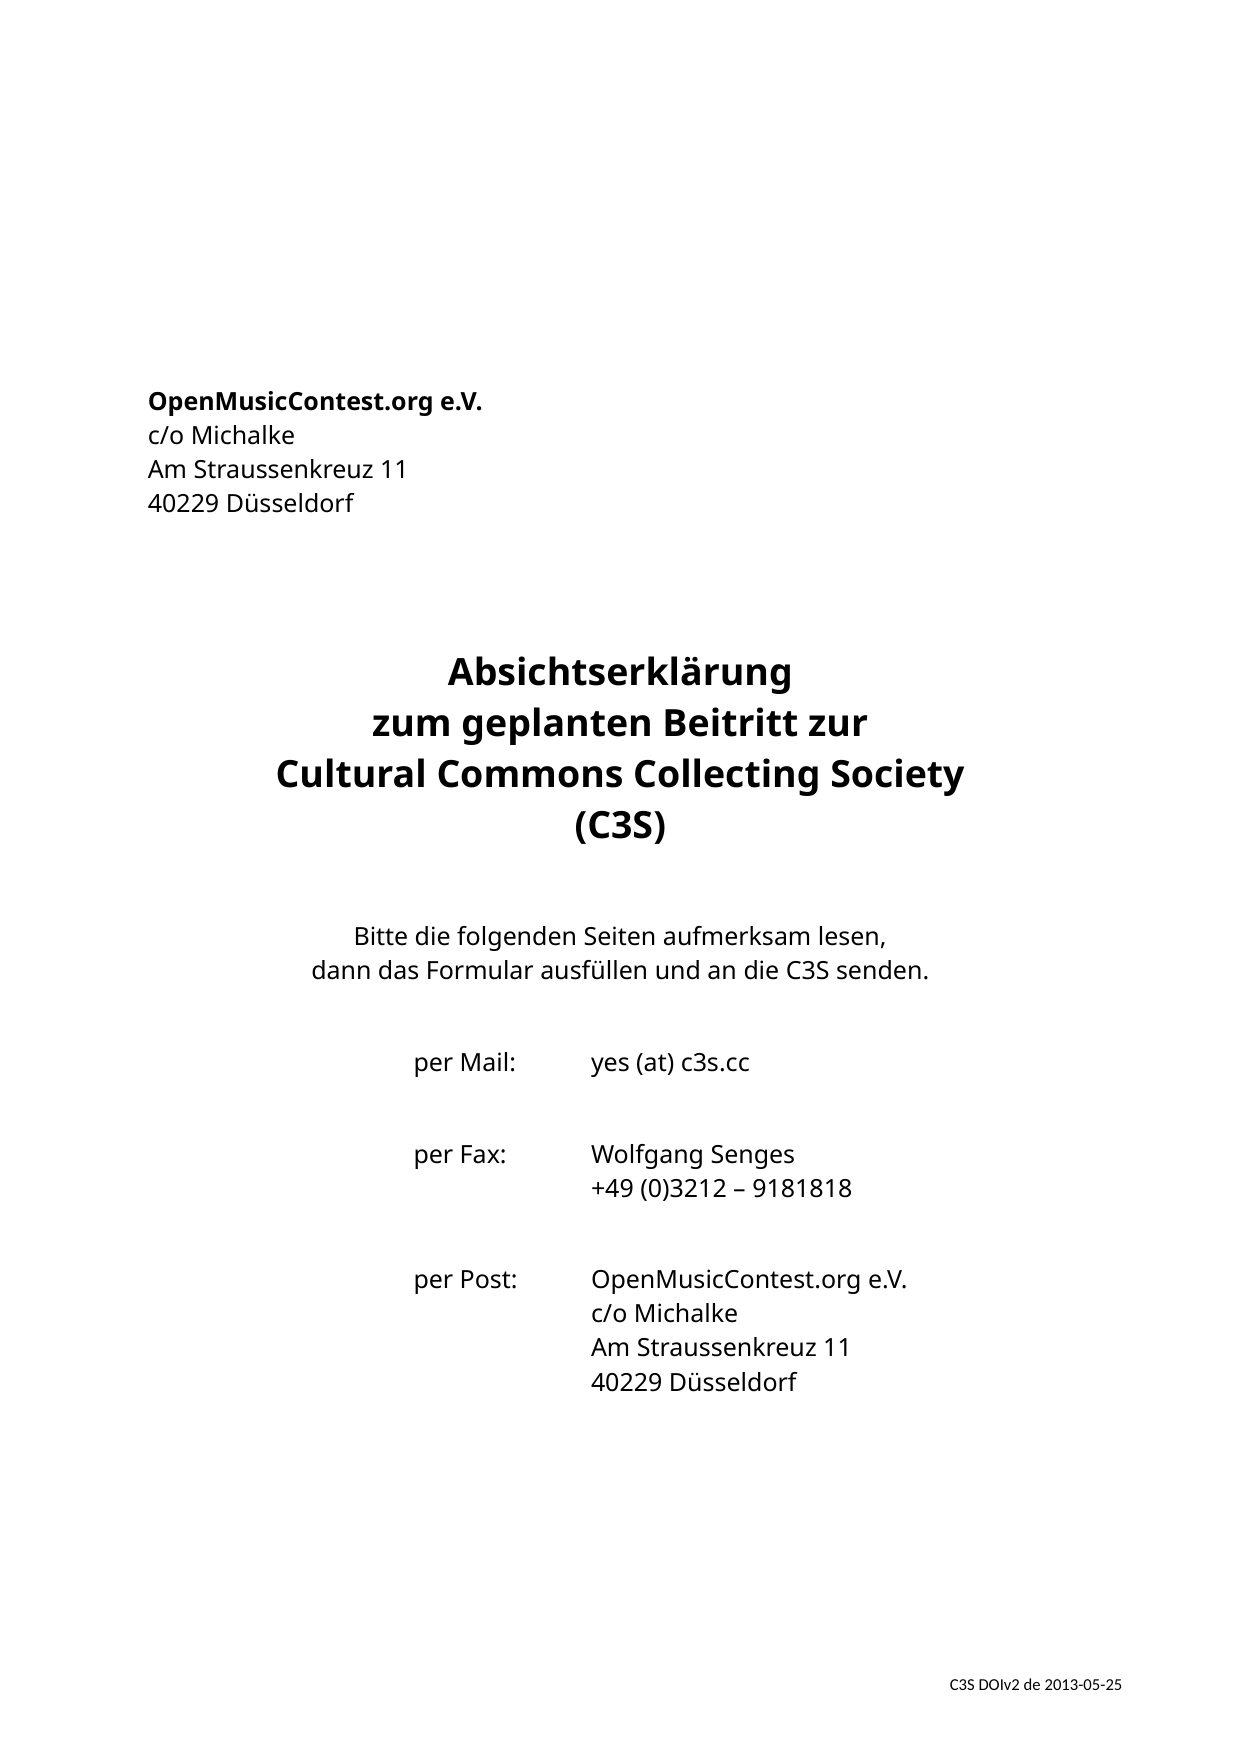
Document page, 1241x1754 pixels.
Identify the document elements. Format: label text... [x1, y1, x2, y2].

text c/o Michalke [148, 418, 1122, 452]
text 40229 Düsseldorf [118, 1364, 1122, 1398]
text OpenMusicContest.org e.V. [148, 384, 1122, 418]
text Bitte die folgenden Seiten aufmerksam lesen, dann das Formular ausfüllen und an die C3S senden. [118, 919, 1122, 987]
text per Post: OpenMusicContest.org e.V. c/o Michalke Am Straussenkreuz 11 [118, 1262, 1122, 1364]
text Am Straussenkreuz 11 [148, 452, 1122, 486]
text 40229 Düsseldorf [148, 486, 1122, 520]
text per Mail: yes (at) c3s.cc [118, 1044, 1122, 1079]
text per Fax: Wolfgang Senges +49 (0)3212 – 9181818 [118, 1136, 1122, 1204]
text Absichtserklärung zum geplanten Beitritt zur Cultural Commons Collecting Society (C3S) [118, 646, 1122, 850]
